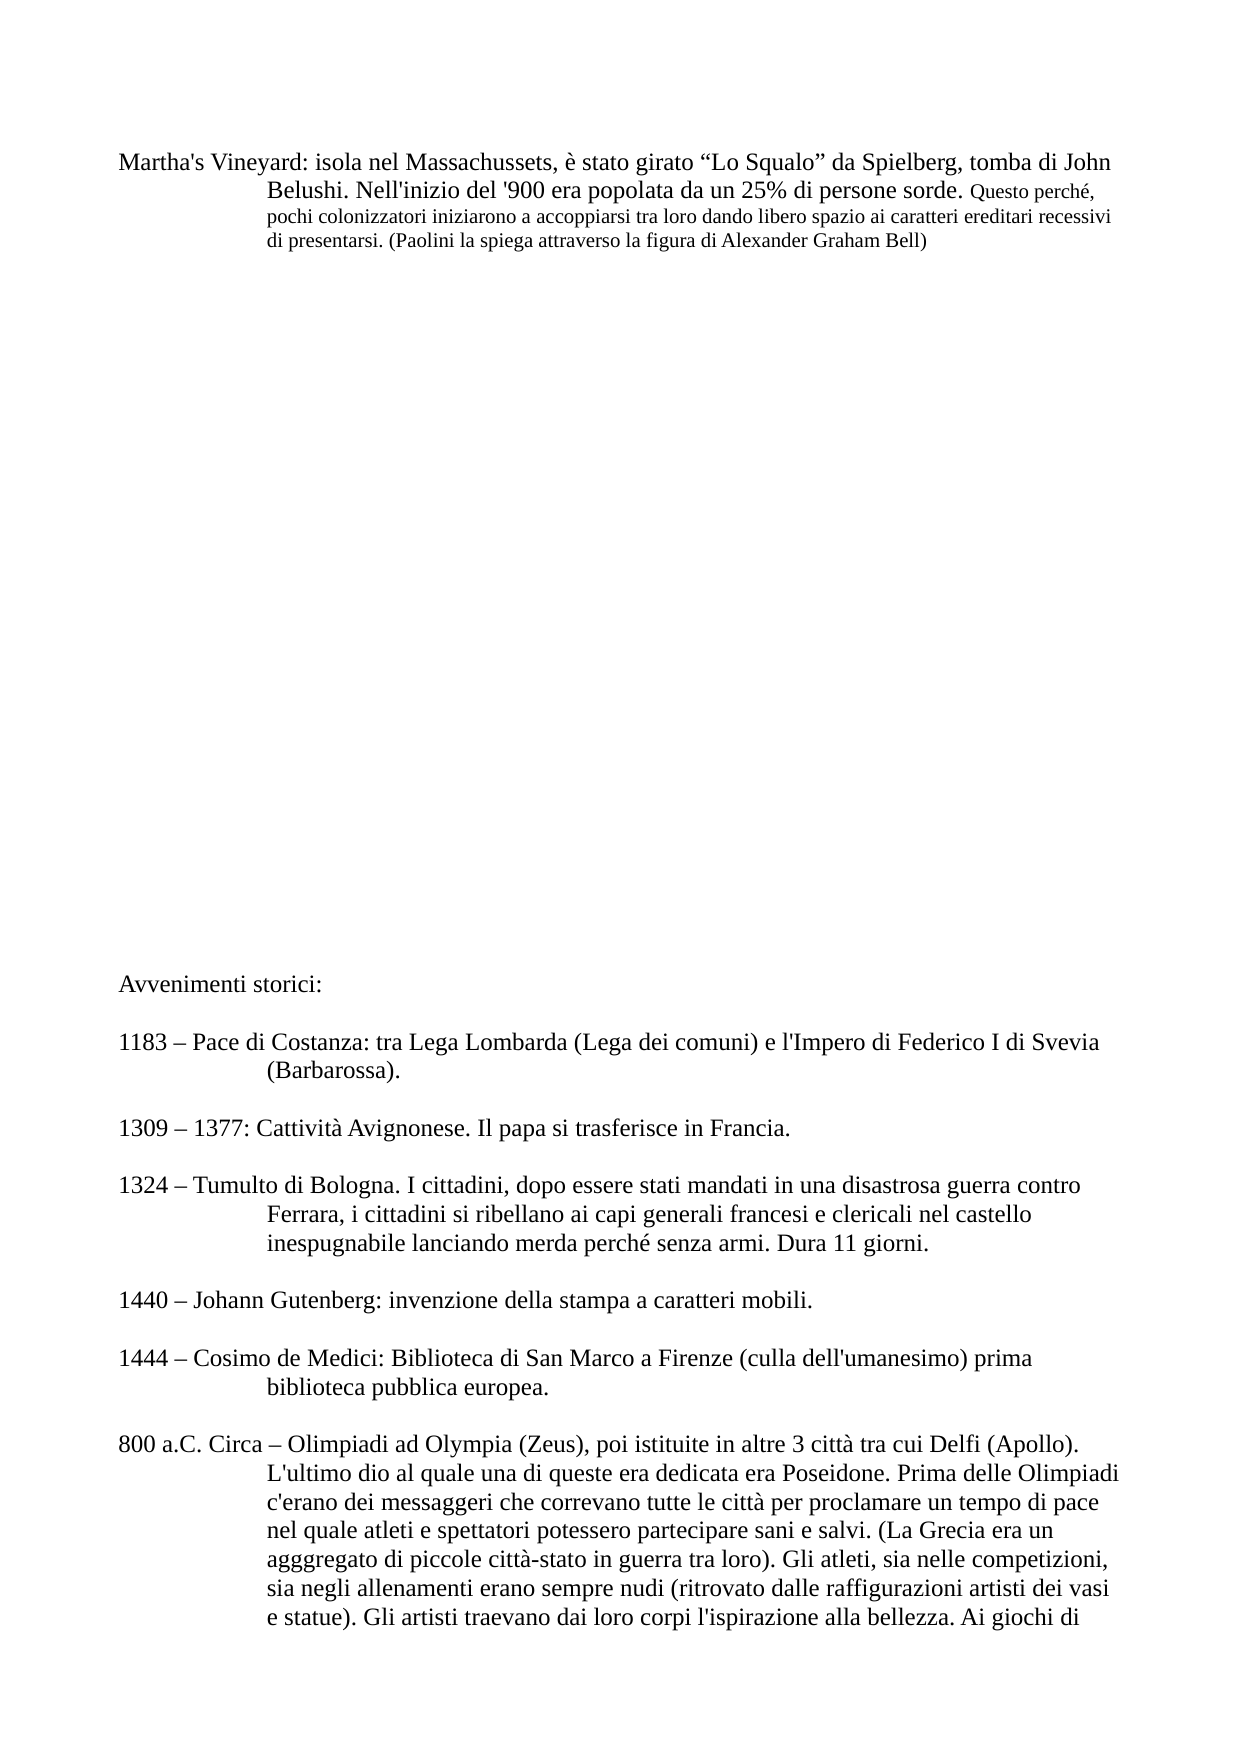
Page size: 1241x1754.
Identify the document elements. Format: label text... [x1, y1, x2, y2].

text Avvenimenti storici: [118, 969, 1122, 998]
text 1183 – Pace di Costanza: tra Lega Lombarda (Lega dei comuni) e l'Impero di Federico I di Svevia (Barbarossa). [118, 1027, 1122, 1084]
text 800 a.C. Circa – Olimpiadi ad Olympia (Zeus), poi istituite in altre 3 città tra cui Delfi (Apollo). L'ultimo dio al quale una di queste era dedicata era Poseidone. Prima delle Olimpiadi c'erano dei messaggeri che correvano tutte le città per proclamare un tempo di pace nel quale atleti e spettatori potessero partecipare sani e salvi. (La Grecia era un agggregato di piccole città-stato in guerra tra loro). Gli atleti, sia nelle competizioni, sia negli allenamenti erano sempre nudi (ritrovato dalle raffigurazioni artisti dei vasi e statue). Gli artisti traevano dai loro corpi l'ispirazione alla bellezza. Ai giochi di [118, 1429, 1122, 1630]
text Martha's Vineyard: isola nel Massachussets, è stato girato “Lo Squalo” da Spielberg, tomba di John Belushi. Nell'inizio del '900 era popolata da un 25% di persone sorde. Questo perché, pochi colonizzatori iniziarono a accoppiarsi tra loro dando libero spazio ai caratteri ereditari recessivi di presentarsi. (Paolini la spiega attraverso la figura di Alexander Graham Bell) [118, 147, 1122, 252]
text 1440 – Johann Gutenberg: invenzione della stampa a caratteri mobili. [118, 1285, 1122, 1314]
text 1324 – Tumulto di Bologna. I cittadini, dopo essere stati mandati in una disastrosa guerra contro Ferrara, i cittadini si ribellano ai capi generali francesi e clericali nel castello inespugnabile lanciando merda perché senza armi. Dura 11 giorni. [118, 1170, 1122, 1257]
text 1309 – 1377: Cattività Avignonese. Il papa si trasferisce in Francia. [118, 1113, 1122, 1142]
text 1444 – Cosimo de Medici: Biblioteca di San Marco a Firenze (culla dell'umanesimo) prima biblioteca pubblica europea. [118, 1343, 1122, 1400]
